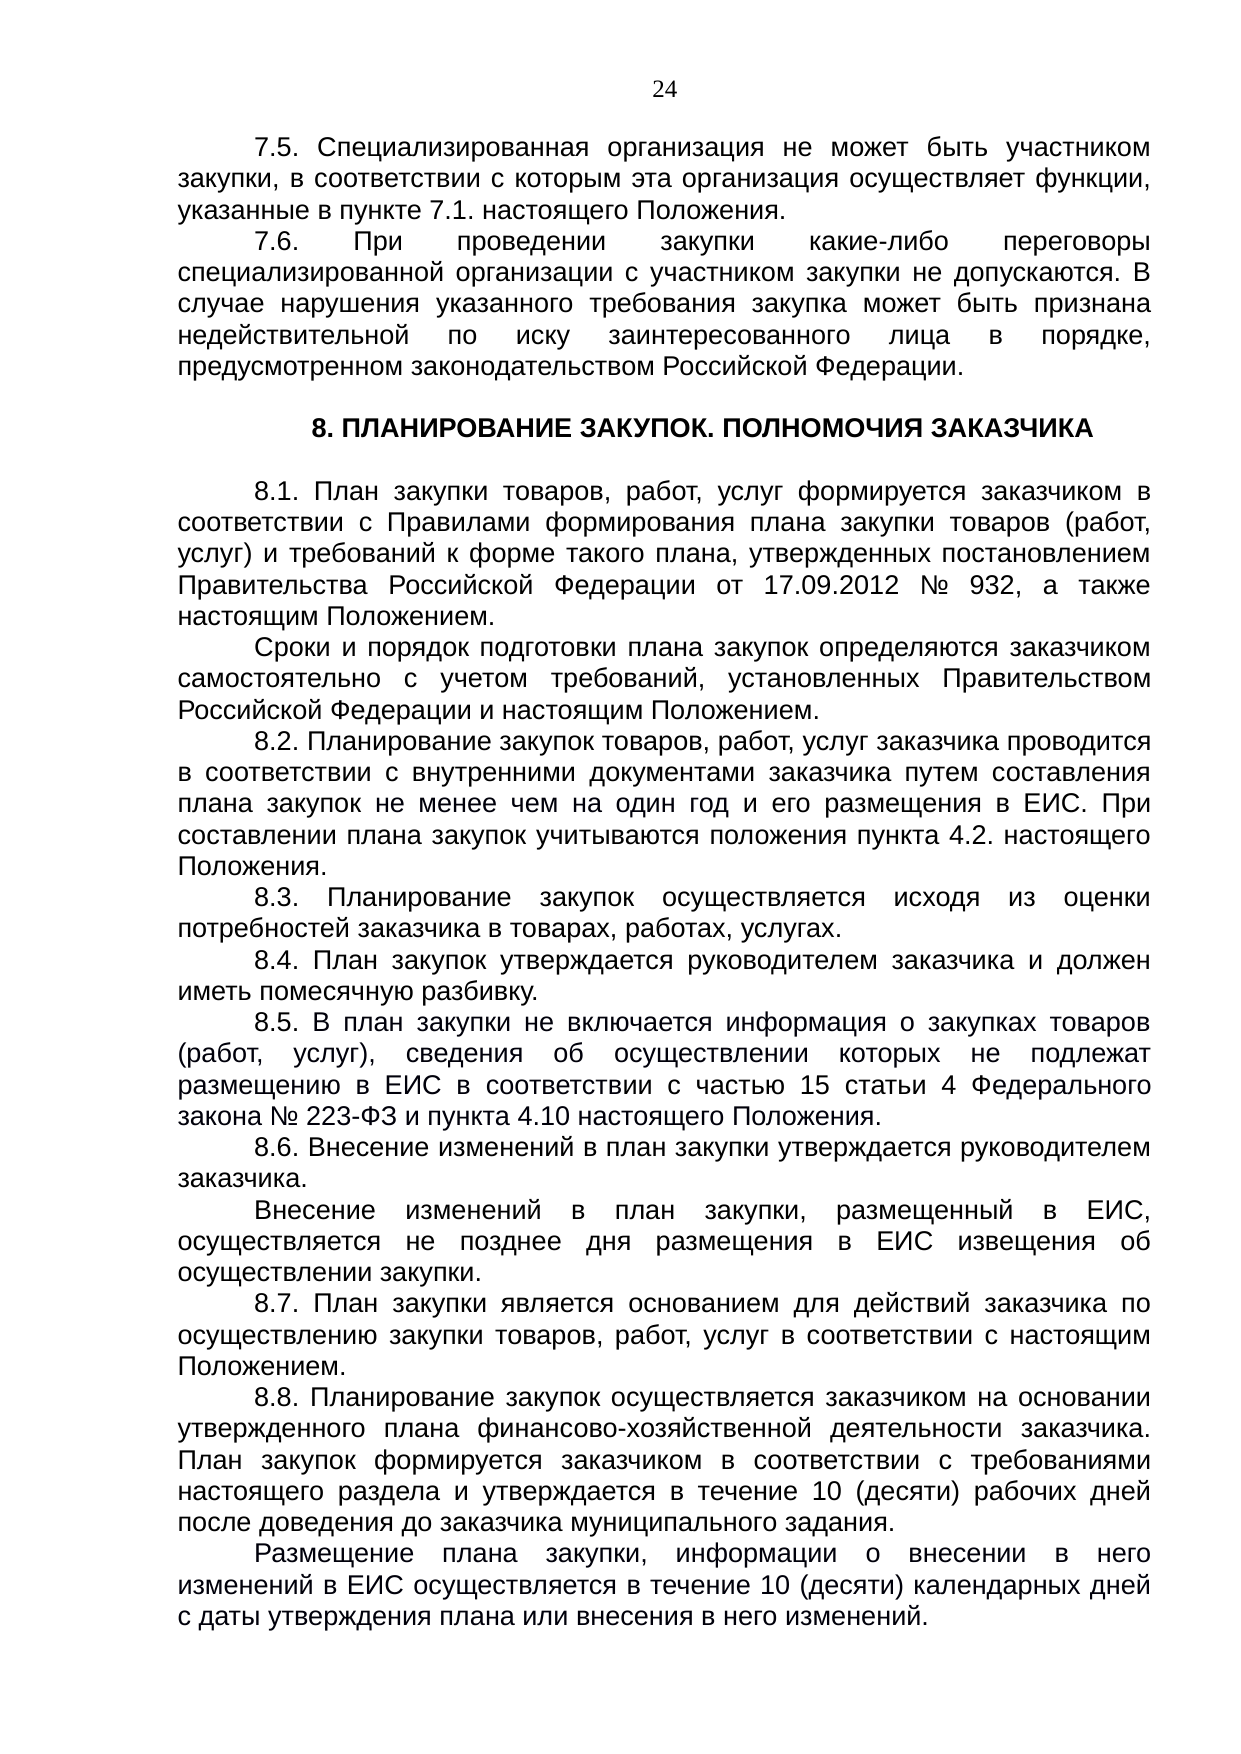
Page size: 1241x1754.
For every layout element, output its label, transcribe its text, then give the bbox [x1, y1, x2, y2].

text 8.3. Планирование закупок осуществляется исходя из оценки потребностей заказчика в товарах, работах, услугах. [177, 881, 1152, 944]
text 8.2. Планирование закупок товаров, работ, услуг заказчика проводится в соответствии с внутренними документами заказчика путем составления плана закупок не менее чем на один год и его размещения в ЕИС. При составлении плана закупок учитываются положения пункта 4.2. настоящего Положения. [177, 725, 1152, 881]
text Размещение плана закупки, информации о внесении в него изменений в ЕИС осуществляется в течение 10 (десяти) календарных дней с даты утверждения плана или внесения в него изменений. [177, 1537, 1152, 1631]
text 8. ПЛАНИРОВАНИЕ ЗАКУПОК. ПОЛНОМОЧИЯ ЗАКАЗЧИКА [177, 412, 1152, 444]
text 8.8. Планирование закупок осуществляется заказчиком на основании утвержденного плана финансово-хозяйственной деятельности заказчика. План закупок формируется заказчиком в соответствии с требованиями настоящего раздела и утверждается в течение 10 (десяти) рабочих дней после доведения до заказчика муниципального задания. [177, 1381, 1152, 1537]
text Внесение изменений в план закупки, размещенный в ЕИС, осуществляется не позднее дня размещения в ЕИС извещения об осуществлении закупки. [177, 1194, 1152, 1287]
text 8.1. План закупки товаров, работ, услуг формируется заказчиком в соответствии с Правилами формирования плана закупки товаров (работ, услуг) и требований к форме такого плана, утвержденных постановлением Правительства Российской Федерации от 17.09.2012 № 932, а также настоящим Положением. [177, 475, 1152, 631]
text 8.5. В план закупки не включается информация о закупках товаров (работ, услуг), сведения об осуществлении которых не подлежат размещению в ЕИС в соответствии с частью 15 статьи 4 Федерального закона № 223-ФЗ и пункта 4.10 настоящего Положения. [177, 1006, 1152, 1131]
text 8.4. План закупок утверждается руководителем заказчика и должен иметь помесячную разбивку. [177, 944, 1152, 1006]
text Сроки и порядок подготовки плана закупок определяются заказчиком самостоятельно с учетом требований, установленных Правительством Российской Федерации и настоящим Положением. [177, 631, 1152, 725]
text 8.7. План закупки является основанием для действий заказчика по осуществлению закупки товаров, работ, услуг в соответствии с настоящим Положением. [177, 1287, 1152, 1381]
text 8.6. Внесение изменений в план закупки утверждается руководителем заказчика. [177, 1131, 1152, 1194]
text 7.6. При проведении закупки какие-либо переговоры специализированной организации с участником закупки не допускаются. В случае нарушения указанного требования закупка может быть признана недействительной по иску заинтересованного лица в порядке, предусмотренном законодательством Российской Федерации. [177, 225, 1152, 381]
text 7.5. Специализированная организация не может быть участником закупки, в соответствии с которым эта организация осуществляет функции, указанные в пункте 7.1. настоящего Положения. [177, 131, 1152, 225]
